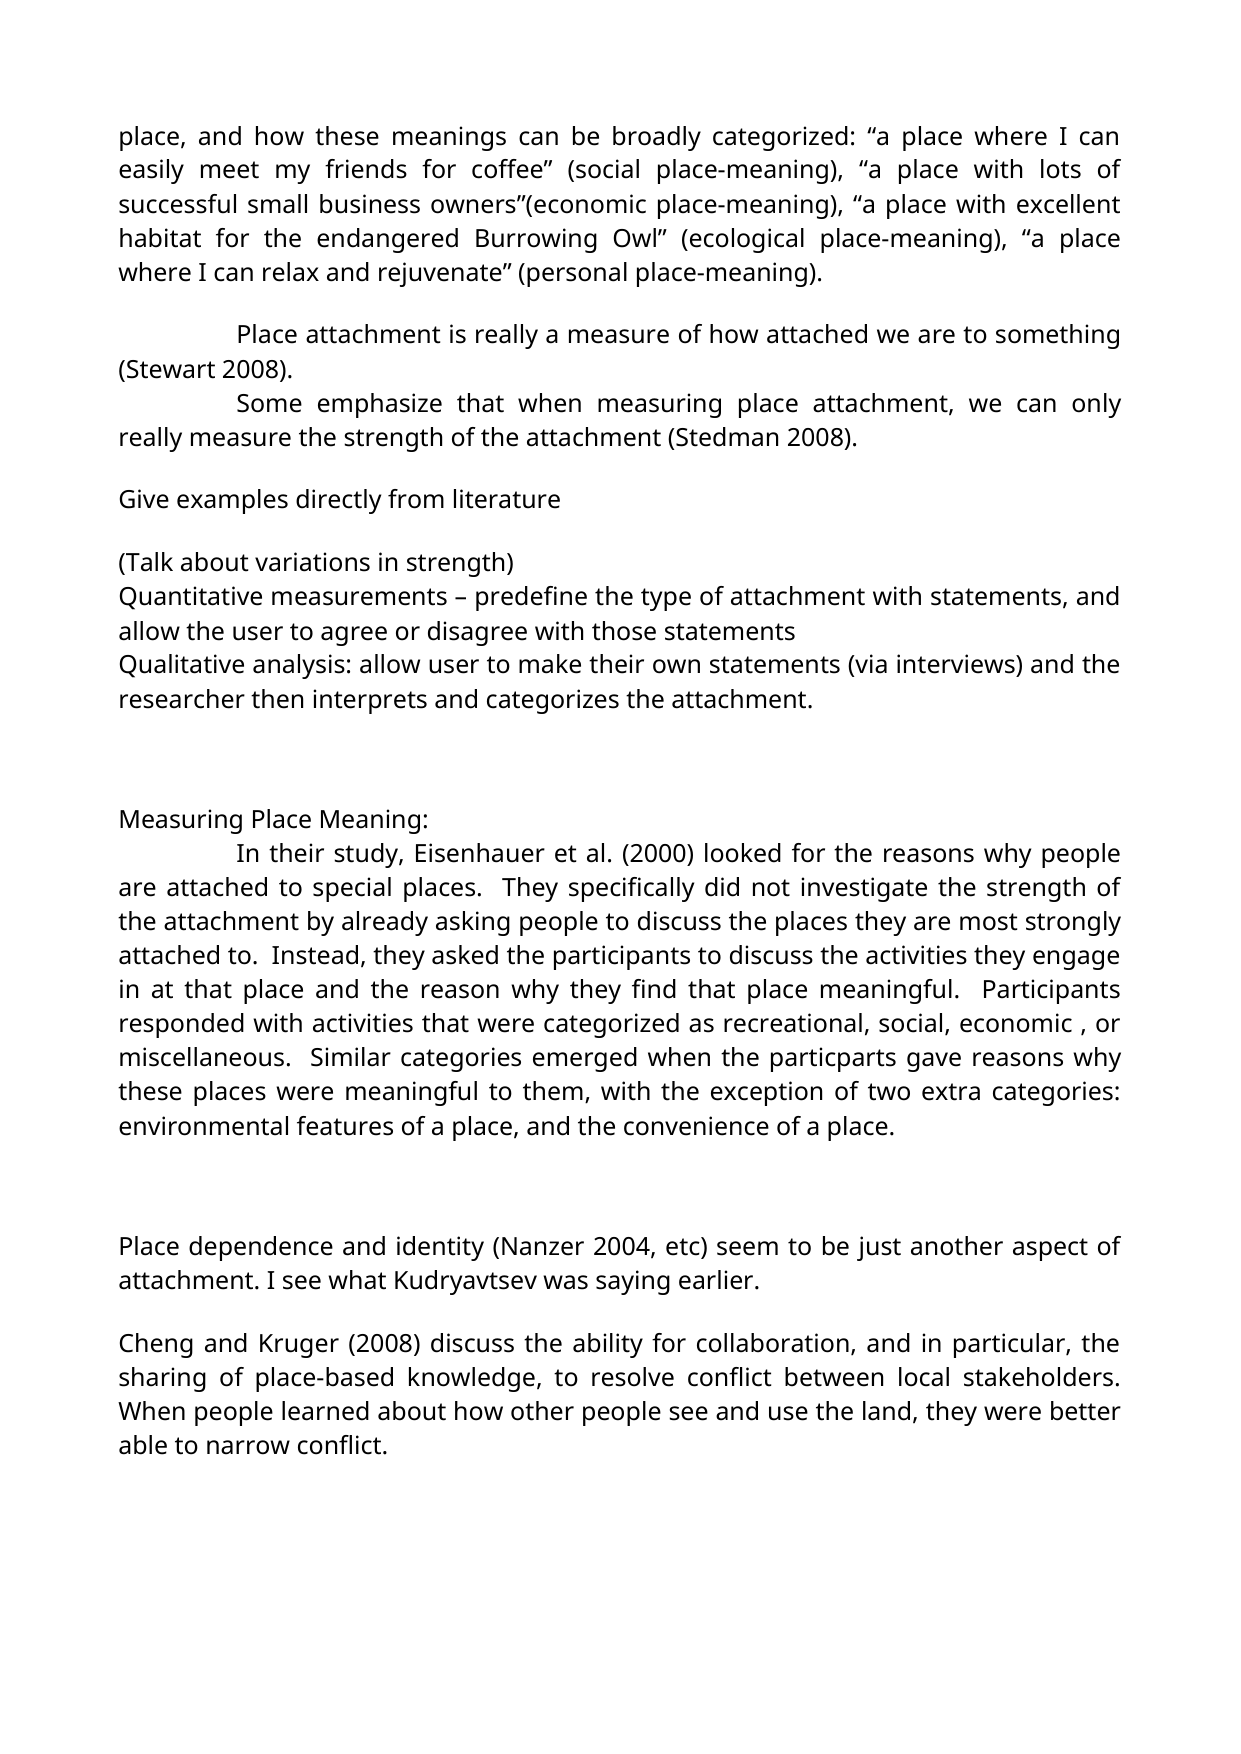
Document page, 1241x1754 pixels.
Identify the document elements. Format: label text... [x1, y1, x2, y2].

text Place dependence and identity (Nanzer 2004, etc) seem to be just another aspect of attachment. I see what Kudryavtsev was saying earlier. [118, 1228, 1122, 1297]
text Give examples directly from literature [118, 482, 1122, 516]
text Place attachment is really a measure of how attached we are to something (Stewart 2008). [118, 317, 1122, 385]
text (Talk about variations in strength) [118, 545, 1122, 579]
text Cheng and Kruger (2008) discuss the ability for collaboration, and in particular, the sharing of place-based knowledge, to resolve conflict between local stakeholders. When people learned about how other people see and use the land, they were better able to narrow conflict. [118, 1325, 1122, 1462]
text Quantitative measurements – predefine the type of attachment with statements, and allow the user to agree or disagree with those statements [118, 579, 1122, 647]
text Qualitative analysis: allow user to make their own statements (via interviews) and the researcher then interprets and categorizes the attachment. [118, 647, 1122, 715]
text Some emphasize that when measuring place attachment, we can only really measure the strength of the attachment (Stedman 2008). [118, 385, 1122, 453]
text Measuring Place Meaning: [118, 802, 1122, 836]
text In their study, Eisenhauer et al. (2000) looked for the reasons why people are attached to special places. They specifically did not investigate the strength of the attachment by already asking people to discuss the places they are most strongly attached to. Instead, they asked the participants to discuss the activities they engage in at that place and the reason why they find that place meaningful. Participants responded with activities that were categorized as recreational, social, economic , or miscellaneous. Similar categories emerged when the particparts gave reasons why these places were meaningful to them, with the exception of two extra categories: environmental features of a place, and the convenience of a place. [118, 836, 1122, 1142]
text place, and how these meanings can be broadly categorized: “a place where I can easily meet my friends for coffee” (social place-meaning), “a place with lots of successful small business owners”(economic place-meaning), “a place with excellent habitat for the endangered Burrowing Owl” (ecological place-meaning), “a place where I can relax and rejuvenate” (personal place-meaning). [118, 118, 1122, 288]
